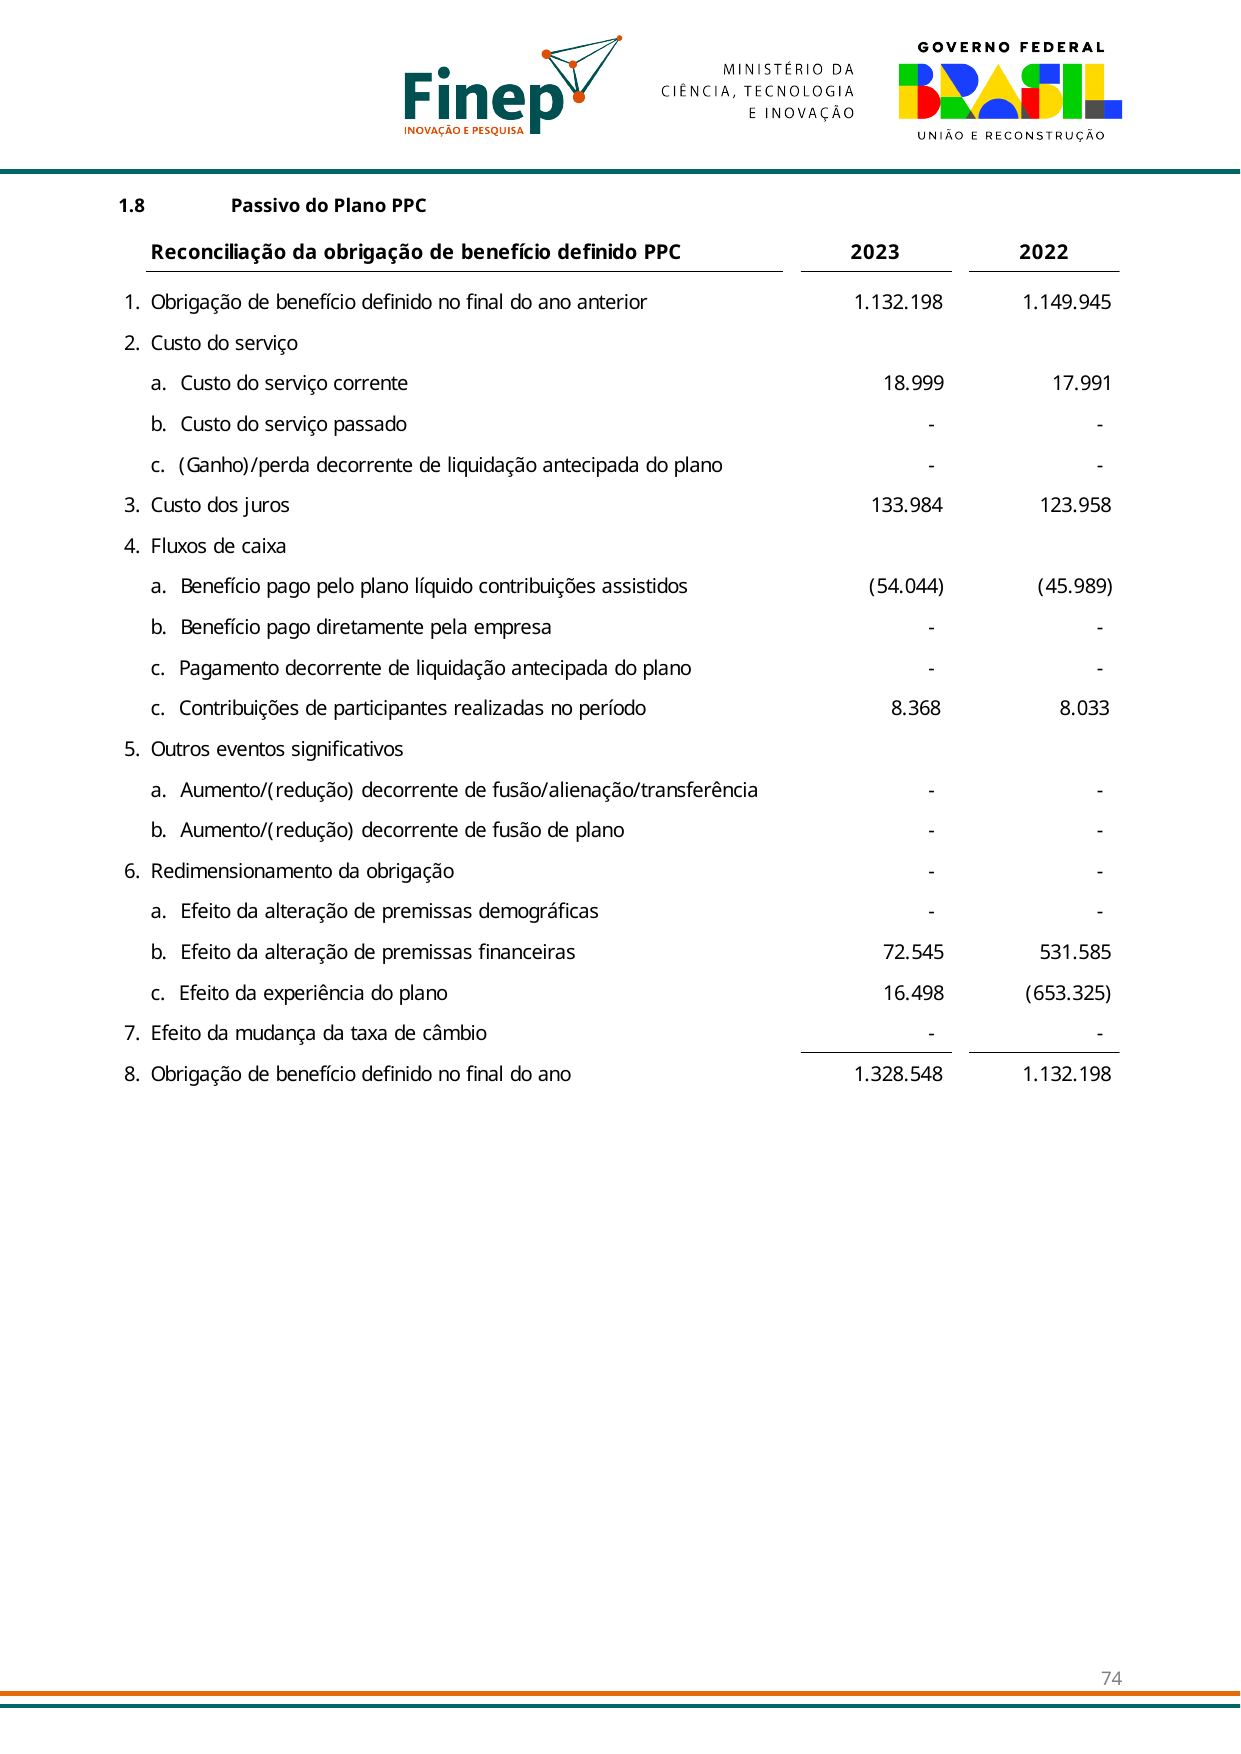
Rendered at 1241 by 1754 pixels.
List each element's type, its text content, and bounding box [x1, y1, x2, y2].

subtitle Passivo do Plano PPC [118, 192, 1122, 217]
